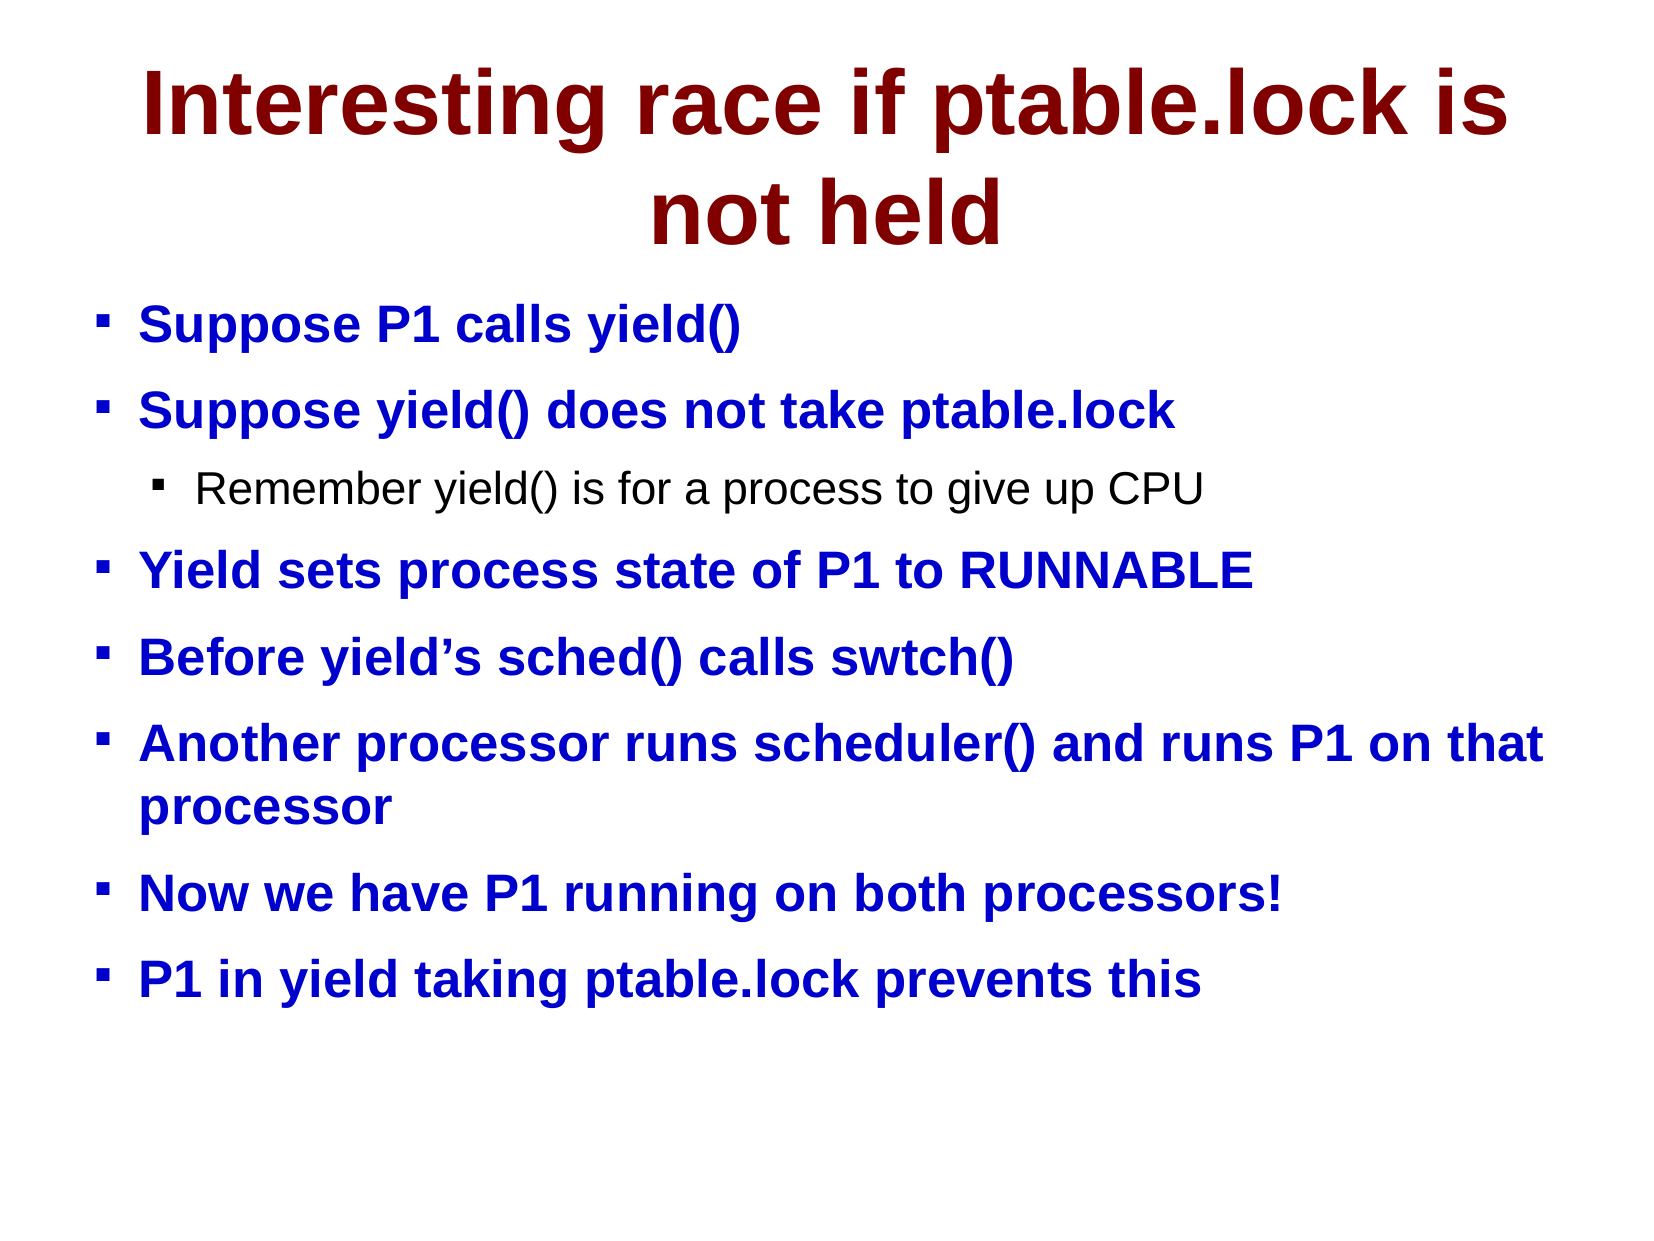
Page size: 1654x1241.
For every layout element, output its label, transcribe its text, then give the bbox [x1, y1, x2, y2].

title Interesting race if ptable.lock is not held [82, 49, 1571, 257]
list Suppose P1 calls yield() Suppose yield() does not take ptable.lock Remember yield() is for a process to give up CPU Yield sets process state of P1 to RUNNABLE Before yield’s sched() calls swtch() Another processor runs scheduler() and runs P1 on that processor Now we have P1 running on both processors! P1 in yield taking ptable.lock prevents this [82, 290, 1571, 1010]
